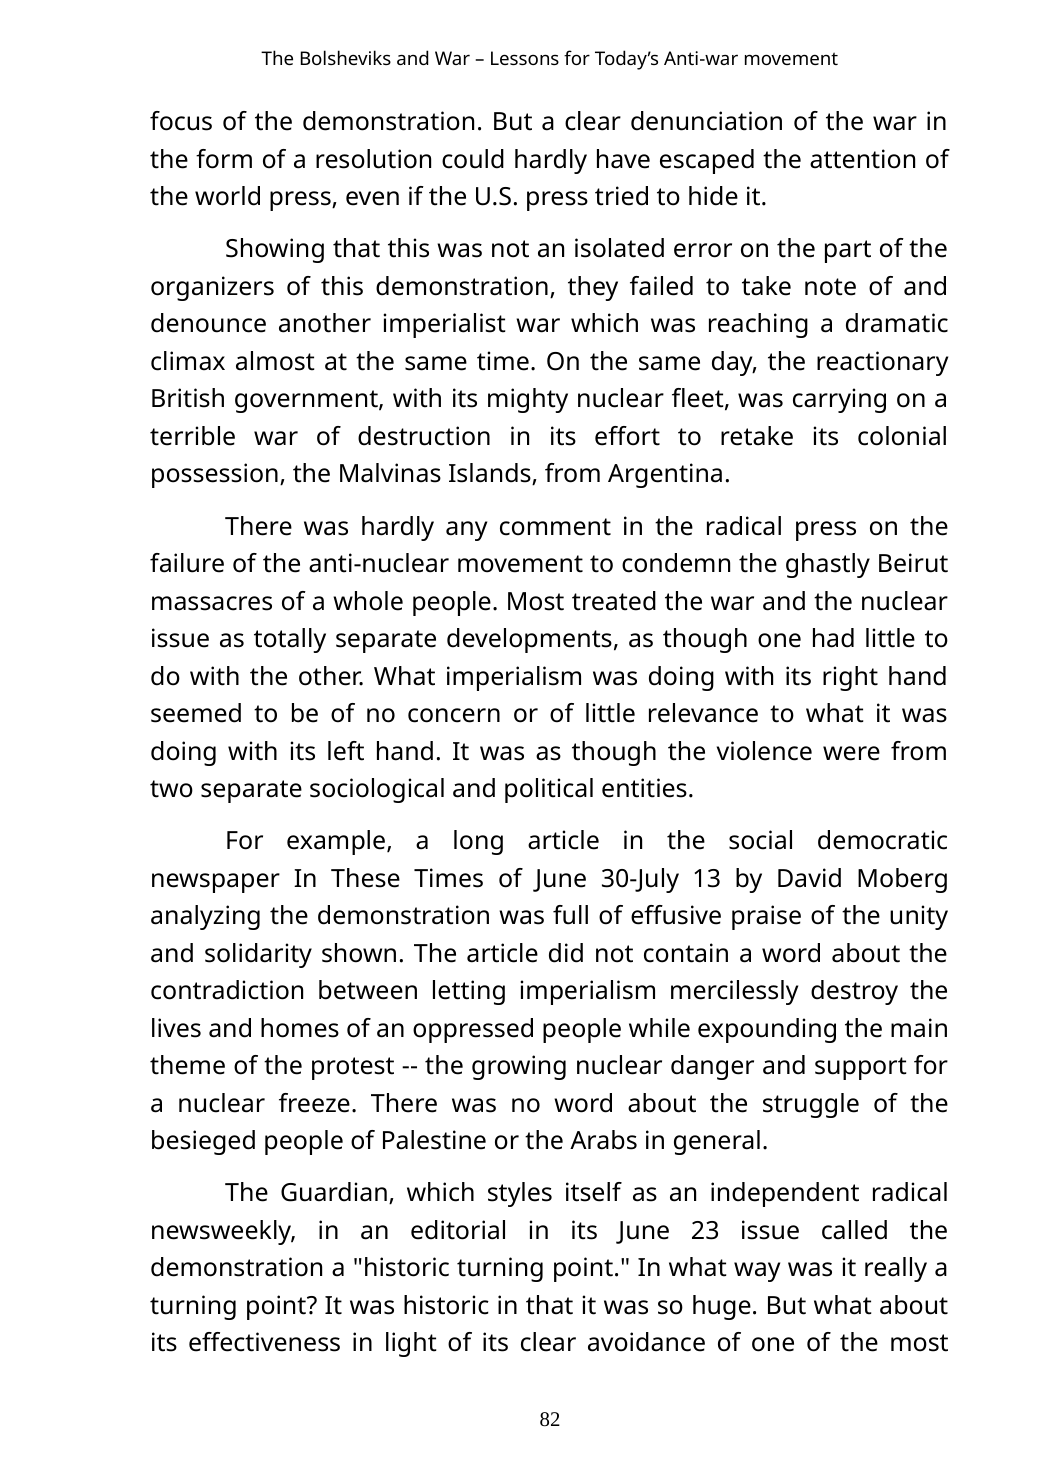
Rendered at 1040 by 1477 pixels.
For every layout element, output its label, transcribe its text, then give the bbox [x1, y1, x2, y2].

text There was hardly any comment in the radical press on the failure of the anti-nuclear movement to condemn the ghastly Beirut massacres of a whole people. Most treated the war and the nuclear issue as totally separate developments, as though one had little to do with the other. What imperialism was doing with its right hand seemed to be of no concern or of little relevance to what it was doing with its left hand. It was as though the violence were from two separate sociological and political entities. [150, 505, 949, 805]
text focus of the demonstration. But a clear denunciation of the war in the form of a resolution could hardly have escaped the attention of the world press, even if the U.S. press tried to hide it. [150, 101, 949, 213]
text For example, a long article in the social democratic newspaper In These Times of June 30-July 13 by David Moberg analyzing the demonstration was full of effusive praise of the unity and solidarity shown. The article did not contain a word about the contradiction between letting imperialism mercilessly destroy the lives and homes of an oppressed people while expounding the main theme of the protest -- the growing nuclear danger and support for a nuclear freeze. There was no word about the struggle of the besieged people of Palestine or the Arabs in general. [150, 819, 949, 1157]
text The Guardian, which styles itself as an independent radical newsweekly, in an editorial in its June 23 issue called the demonstration a "historic turning point." In what way was it really a turning point? It was historic in that it was so huge. But what about its effectiveness in light of its clear avoidance of one of the most [150, 1171, 949, 1359]
text Showing that this was not an isolated error on the part of the organizers of this demonstration, they failed to take note of and denounce another imperialist war which was reaching a dramatic climax almost at the same time. On the same day, the reactionary British government, with its mighty nuclear fleet, was carrying on a terrible war of destruction in its effort to retake its colonial possession, the Malvinas Islands, from Argentina. [150, 228, 949, 490]
